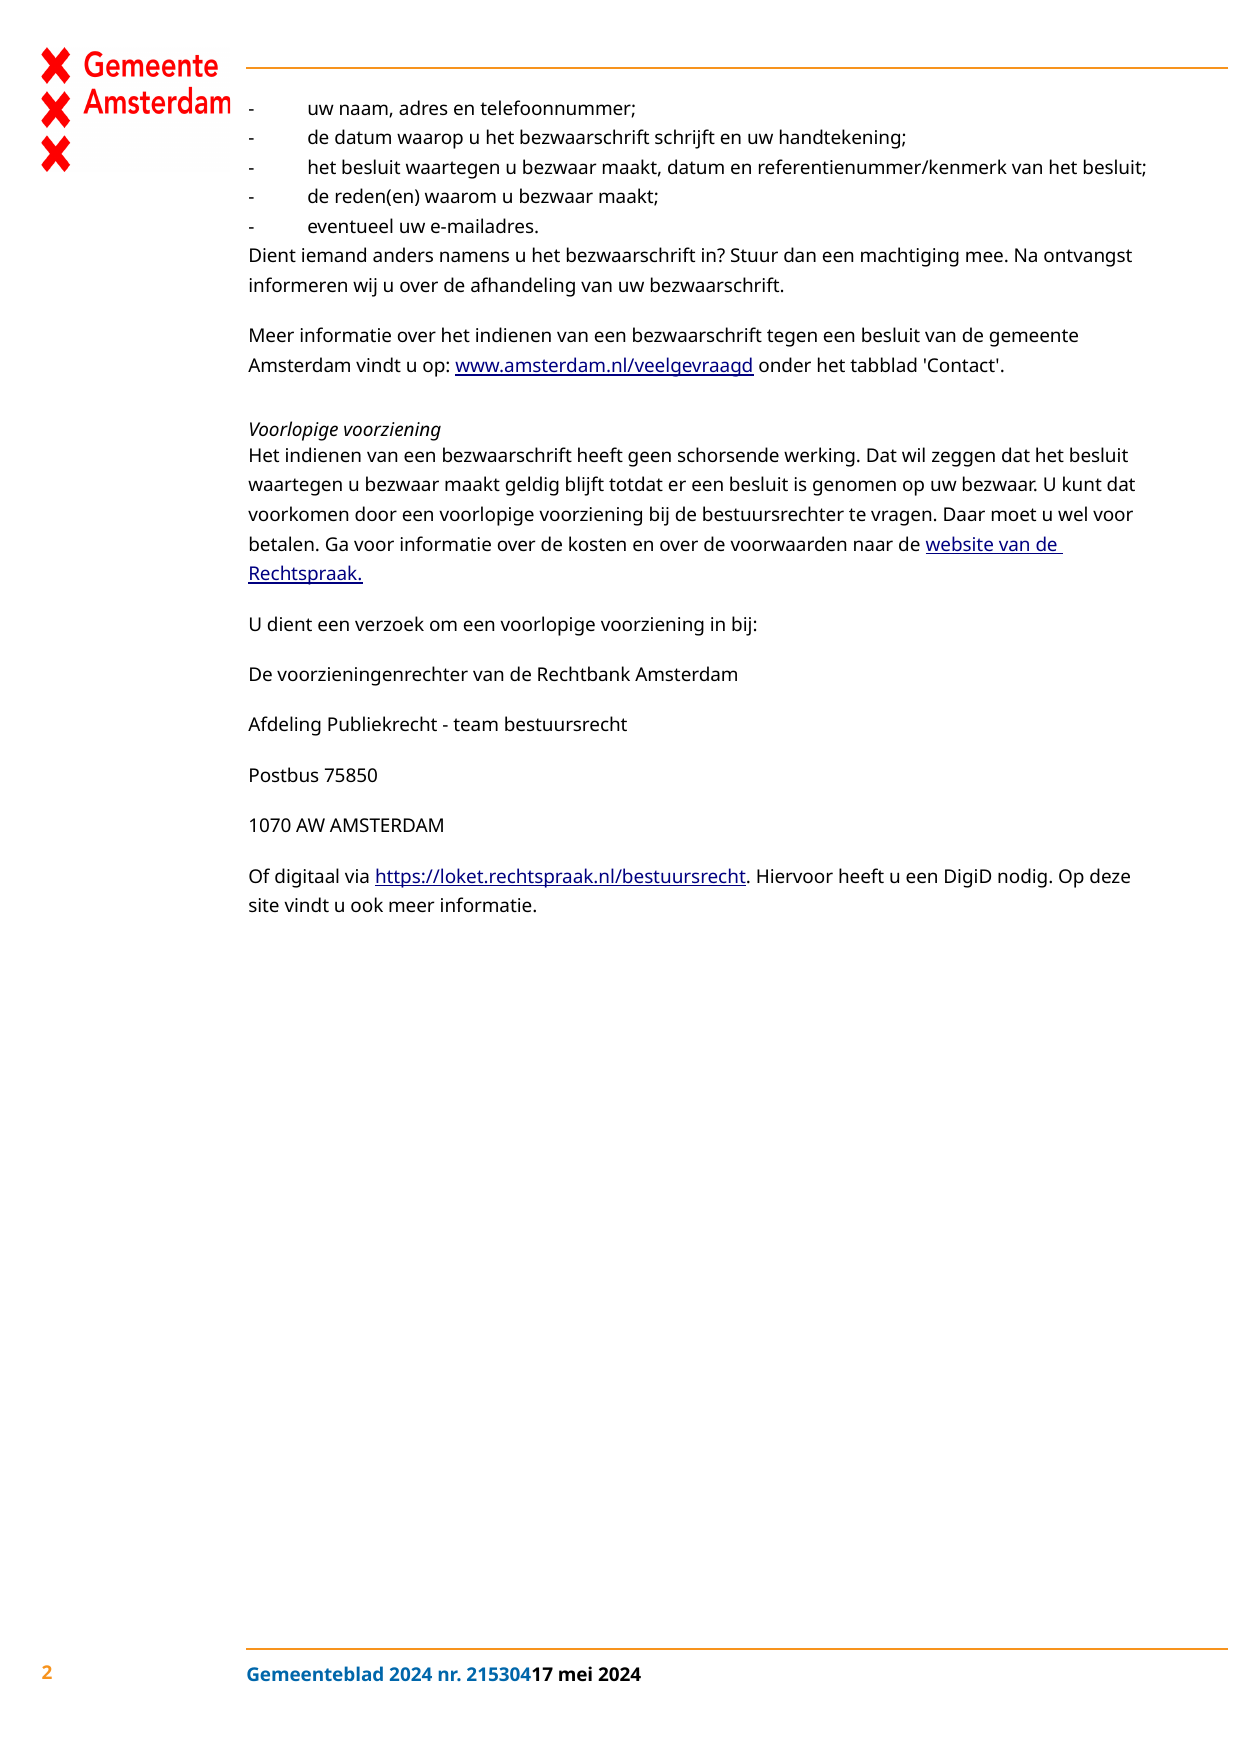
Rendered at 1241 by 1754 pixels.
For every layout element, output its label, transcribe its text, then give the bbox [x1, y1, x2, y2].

list uw naam, adres en telefoonnummer; [248, 95, 1152, 121]
text Het indienen van een bezwaarschrift heeft geen schorsende werking. Dat wil zeggen dat het besluit waartegen u bezwaar maakt geldig blijft totdat er een besluit is genomen op uw bezwaar. U kunt dat voorkomen door een voorlopige voorziening bij de bestuursrechter te vragen. Daar moet u wel voor betalen. Ga voor informatie over de kosten en over de voorwaarden naar de website van de Rechtspraak. [248, 442, 1152, 586]
text Of digitaal via https://loket.rechtspraak.nl/bestuursrecht. Hiervoor heeft u een DigiD nodig. Op deze site vindt u ook meer informatie. [248, 863, 1152, 918]
text Meer informatie over het indienen van een bezwaarschrift tegen een besluit van de gemeente Amsterdam vindt u op: www.amsterdam.nl/veelgevraagd onder het tabblad 'Contact'. [248, 323, 1152, 378]
text Dient iemand anders namens u het bezwaarschrift in? Stuur dan een machtiging mee. Na ontvangst informeren wij u over de afhandeling van uw bezwaarschrift. [248, 243, 1152, 298]
text Voorlopige voorziening [248, 416, 1152, 442]
list het besluit waartegen u bezwaar maakt, datum en referentienummer/kenmerk van het besluit; [248, 154, 1152, 180]
text 1070 AW AMSTERDAM [248, 812, 1152, 838]
text De voorzieningenrechter van de Rechtbank Amsterdam [248, 661, 1152, 687]
list eventueel uw e-mailadres. [248, 213, 1152, 239]
picture [41, 47, 231, 172]
text Postbus 75850 [248, 762, 1152, 788]
text Afdeling Publiekrecht - team bestuursrecht [248, 712, 1152, 737]
list de datum waarop u het bezwaarschrift schrijft en uw handtekening; [248, 124, 1152, 150]
text U dient een verzoek om een voorlopige voorziening in bij: [248, 611, 1152, 636]
list de reden(en) waarom u bezwaar maakt; [248, 183, 1152, 209]
